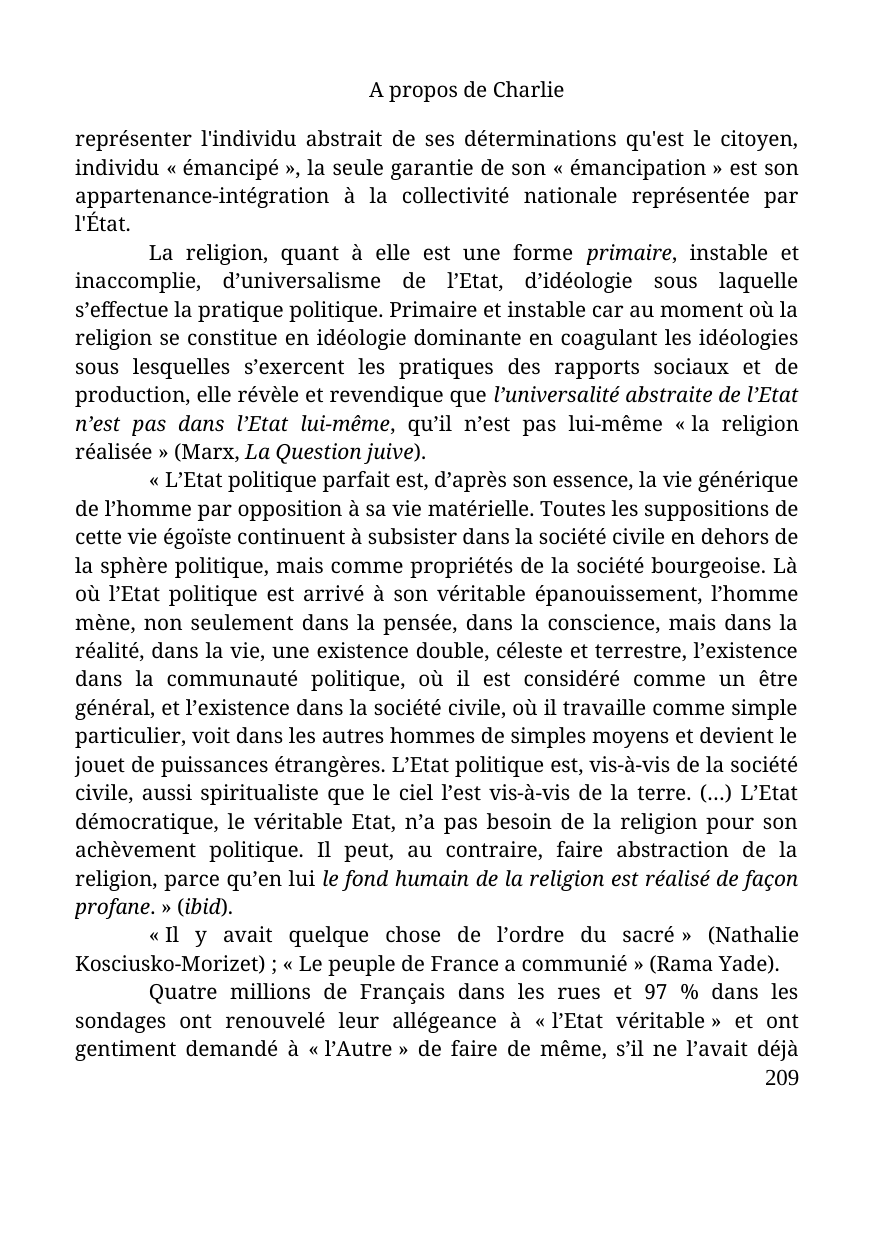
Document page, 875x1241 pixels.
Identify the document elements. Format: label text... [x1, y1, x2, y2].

text « Il y avait quelque chose de l’ordre du sacré » (Nathalie Kosciusko-Morizet) ; « Le peuple de France a communié » (Rama Yade). [75, 921, 799, 977]
text La religion, quant à elle est une forme primaire, instable et inaccomplie, d’universalisme de l’Etat, d’idéologie sous laquelle s’effectue la pratique politique. Primaire et instable car au moment où la religion se constitue en idéologie dominante en coagulant les idéologies sous lesquelles s’exercent les pratiques des rapports sociaux et de production, elle révèle et revendique que l’universalité abstraite de l’Etat n’est pas dans l’Etat lui-même, qu’il n’est pas lui-même « la religion réalisée » (Marx, La Question juive). [75, 238, 799, 466]
text Quatre millions de Français dans les rues et 97 % dans les sondages ont renouvelé leur allégeance à « l’Etat véritable » et ont gentiment demandé à « l’Autre » de faire de même, s’il ne l’avait déjà [75, 977, 799, 1063]
text représenter l'individu abstrait de ses déterminations qu'est le citoyen, individu « émancipé », la seule garantie de son « émancipation » est son appartenance-intégration à la collectivité nationale représentée par l'État. [75, 124, 799, 238]
text « L’Etat politique parfait est, d’après son essence, la vie générique de l’homme par opposition à sa vie matérielle. Toutes les suppositions de cette vie égoïste continuent à subsister dans la société civile en dehors de la sphère politique, mais comme propriétés de la société bourgeoise. Là où l’Etat politique est arrivé à son véritable épanouissement, l’homme mène, non seulement dans la pensée, dans la conscience, mais dans la réalité, dans la vie, une existence double, céleste et terrestre, l’existence dans la communauté politique, où il est considéré comme un être général, et l’existence dans la société civile, où il travaille comme simple particulier, voit dans les autres hommes de simples moyens et devient le jouet de puissances étrangères. L’Etat politique est, vis-à-vis de la société civile, aussi spiritualiste que le ciel l’est vis-à-vis de la terre. (…) L’Etat démocratique, le véritable Etat, n’a pas besoin de la religion pour son achèvement politique. Il peut, au contraire, faire abstraction de la religion, parce qu’en lui le fond humain de la religion est réalisé de façon profane. » (ibid). [75, 466, 799, 921]
